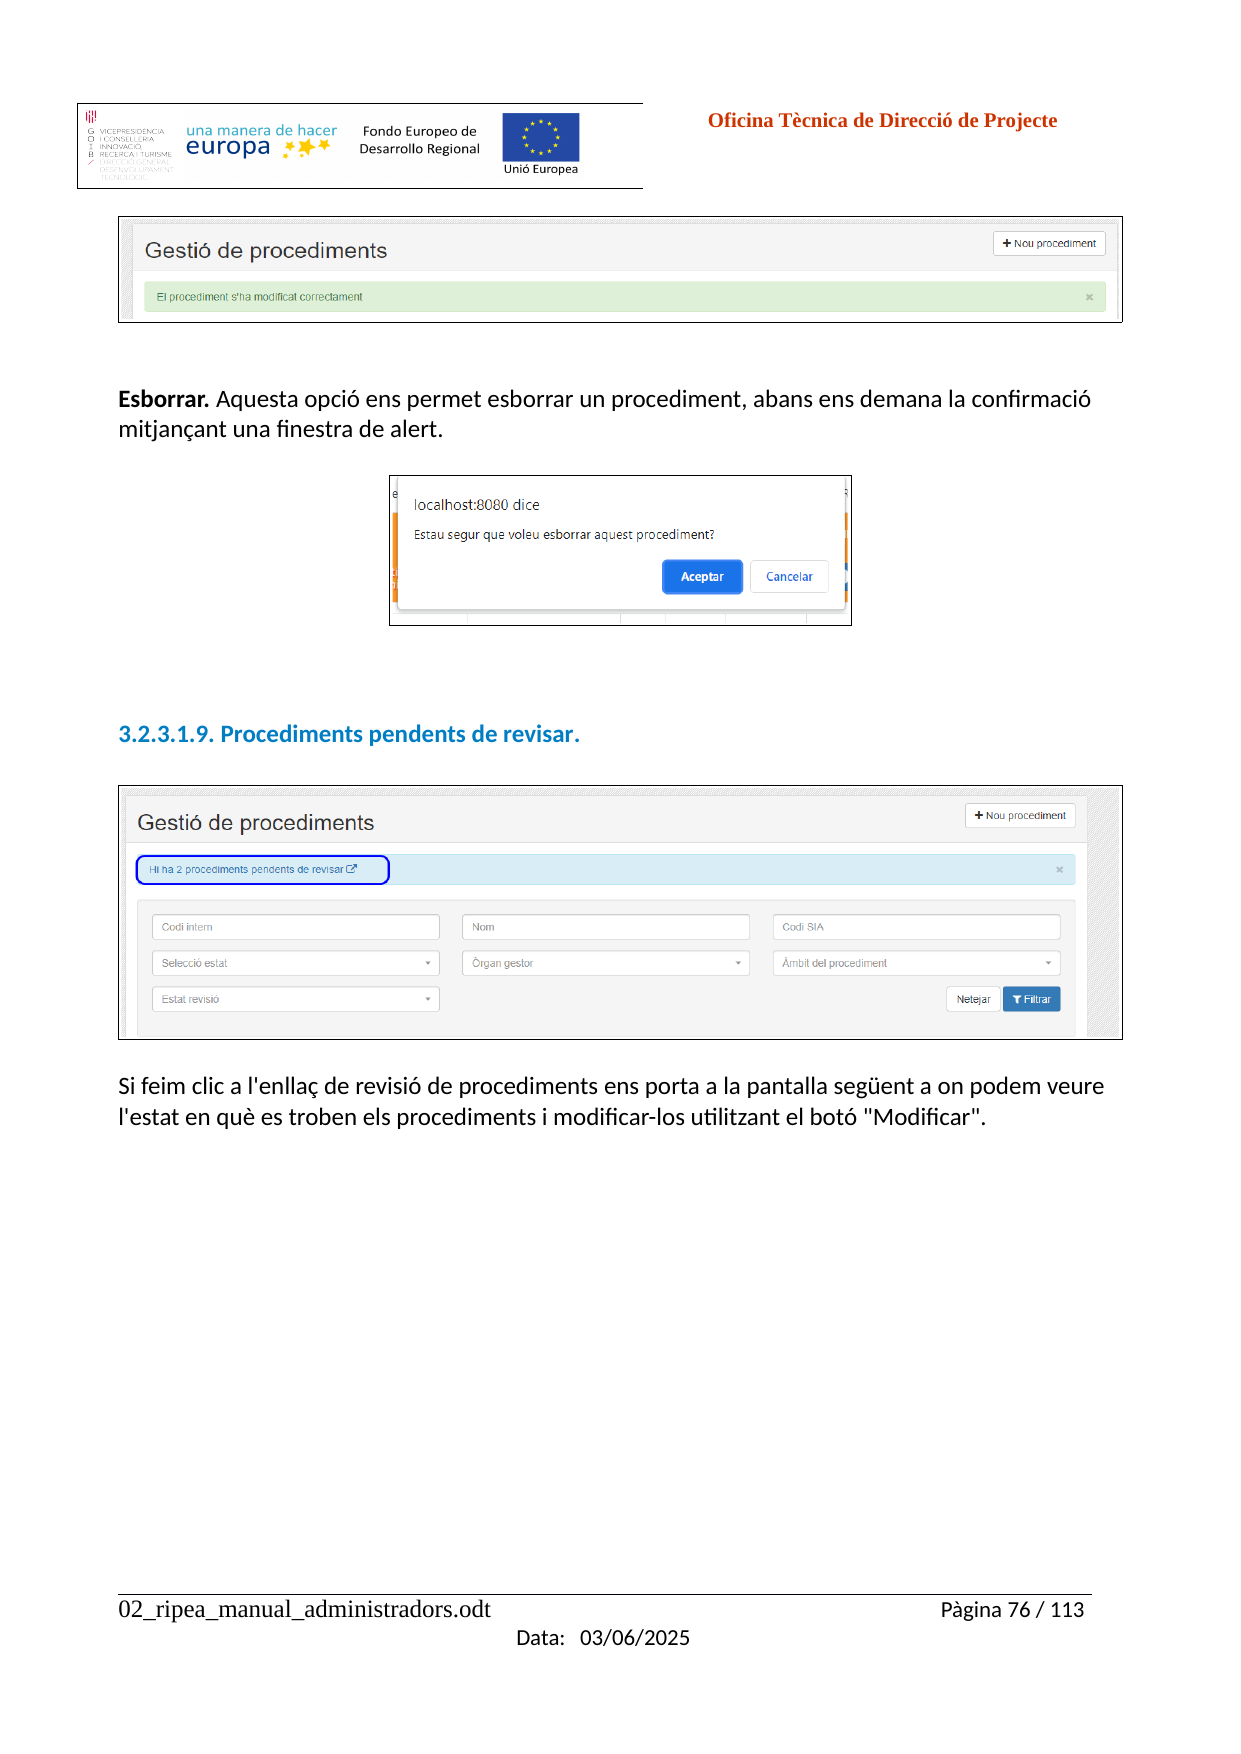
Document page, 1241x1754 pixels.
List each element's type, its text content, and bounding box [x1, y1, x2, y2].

text Esborrar. Aquesta opció ens permet esborrar un procediment, abans ens demana la confirmació mitjançant una finestra de alert. [118, 383, 1122, 444]
text Si feim clic a l'enllaç de revisió de procediments ens porta a la pantalla següent a on podem veure l'estat en què es troben els procediments i modificar-los utilitzant el botó "Modificar". [118, 1070, 1122, 1131]
picture [82, 108, 178, 182]
picture [121, 788, 1119, 1037]
picture [184, 108, 585, 182]
picture [121, 219, 1119, 319]
picture [392, 477, 848, 623]
subtitle 3.2.3.1.9. Procediments pendents de revisar. [118, 718, 1122, 748]
